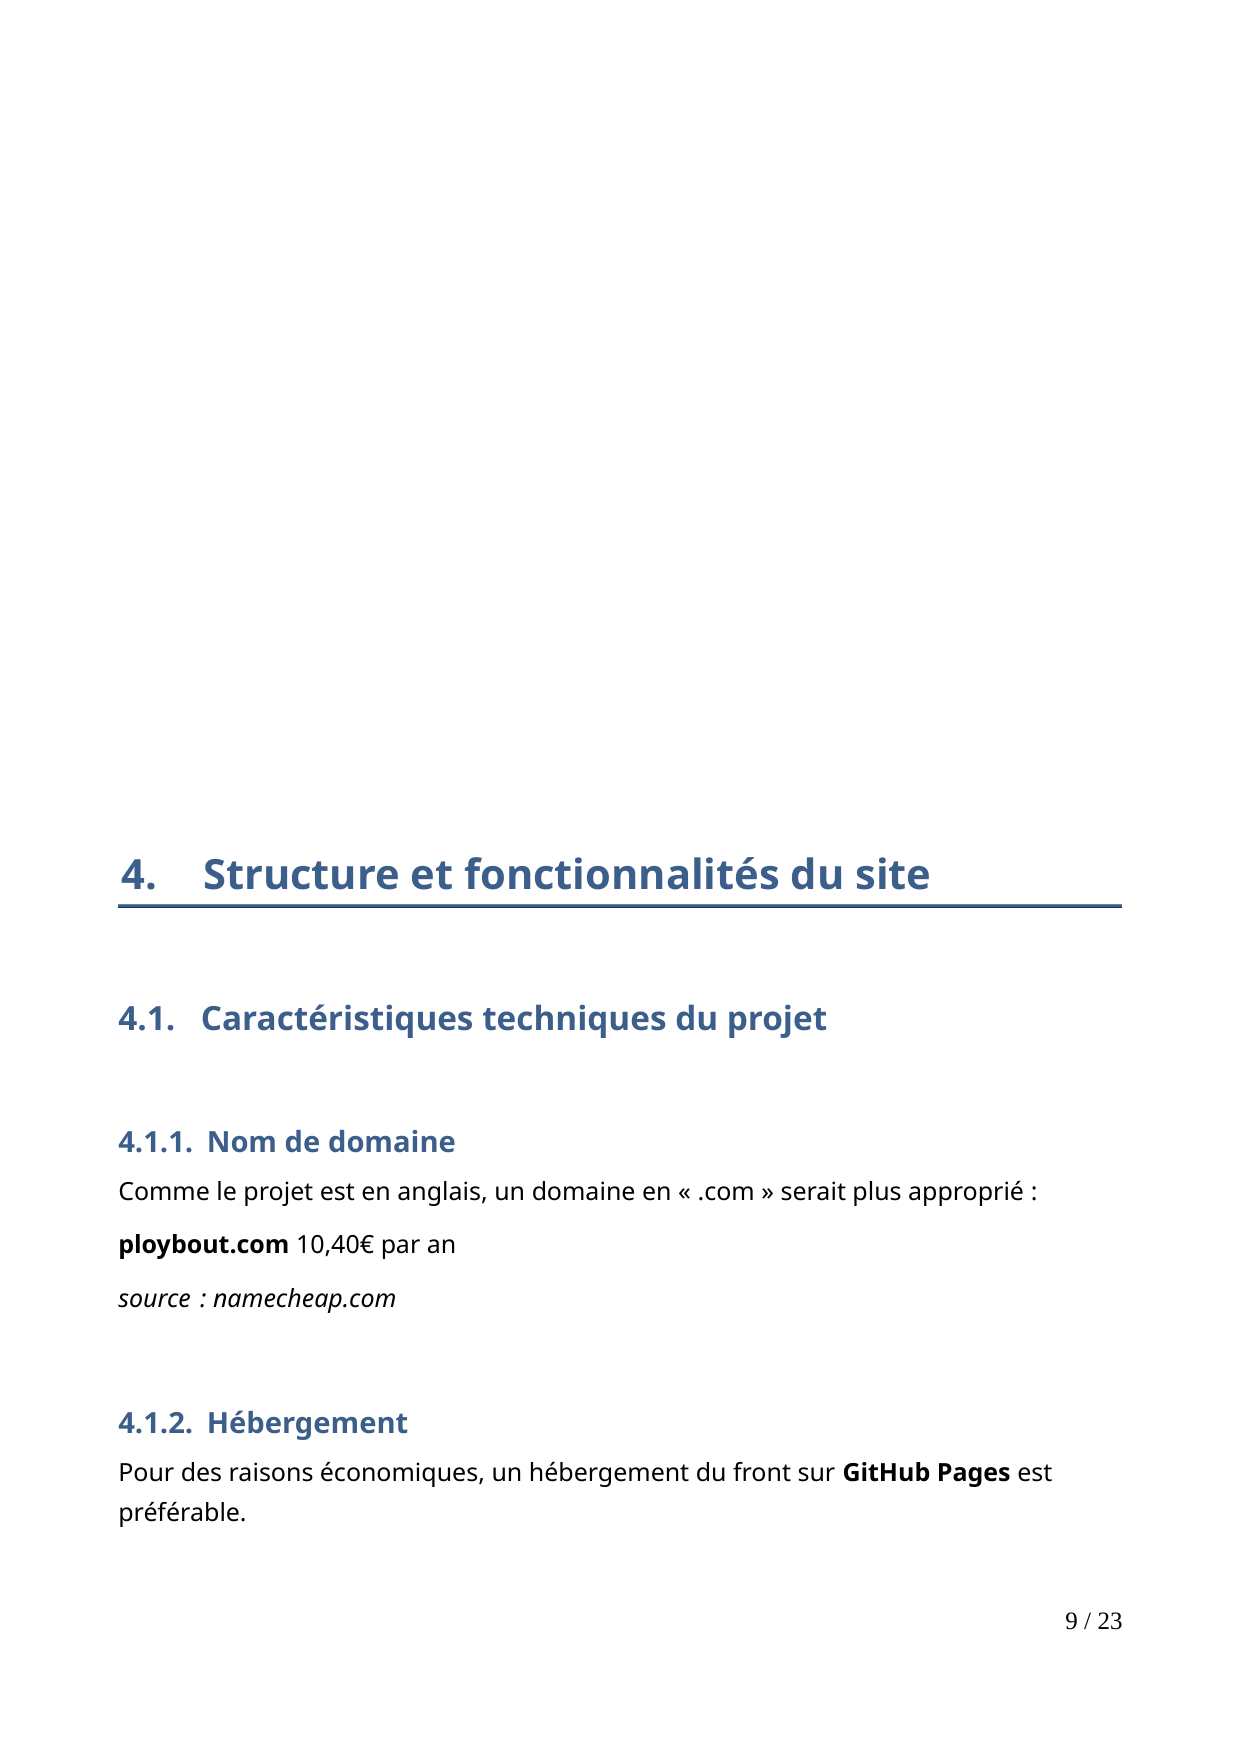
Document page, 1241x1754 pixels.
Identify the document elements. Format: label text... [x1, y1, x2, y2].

text source : namecheap.com [118, 1281, 1122, 1315]
text Comme le projet est en anglais, un domaine en « .com » serait plus approprié : [118, 1173, 1122, 1207]
subtitle Hébergement [118, 1403, 1122, 1442]
subtitle Caractéristiques techniques du projet [118, 995, 1122, 1040]
text ploybout.com 10,40€ par an [118, 1227, 1122, 1261]
subtitle Structure et fonctionnalités du site [118, 842, 1122, 904]
subtitle Nom de domaine [118, 1121, 1122, 1161]
text Pour des raisons économiques, un hébergement du front sur GitHub Pages est préférable. [118, 1455, 1122, 1528]
